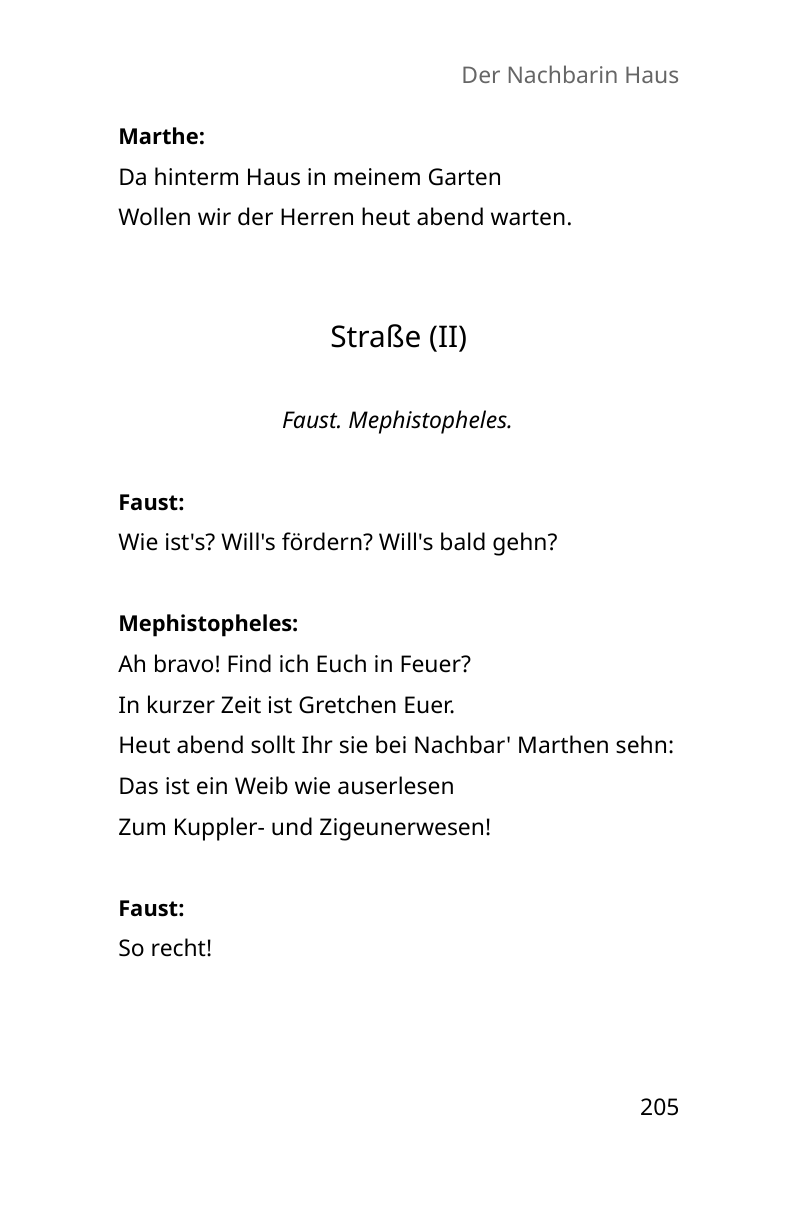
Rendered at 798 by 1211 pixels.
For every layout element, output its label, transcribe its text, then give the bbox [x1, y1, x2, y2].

text Mephistopheles: Ah bravo! Find ich Euch in Feuer? In kurzer Zeit ist Gretchen Euer. Heut abend sollt Ihr sie bei Nachbar' Marthen sehn: Das ist ein Weib wie auserlesen Zum Kuppler- und Zigeunerwesen! [118, 584, 679, 842]
text Faust. Mephistopheles. [118, 380, 679, 435]
subtitle Straße (II) [118, 295, 679, 356]
text Faust: So recht! [118, 869, 679, 963]
text Faust: Wie ist's? Will's fördern? Will's bald gehn? [118, 457, 679, 557]
text Marthe: Da hinterm Haus in meinem Garten Wollen wir der Herren heut abend warten. [118, 120, 679, 232]
